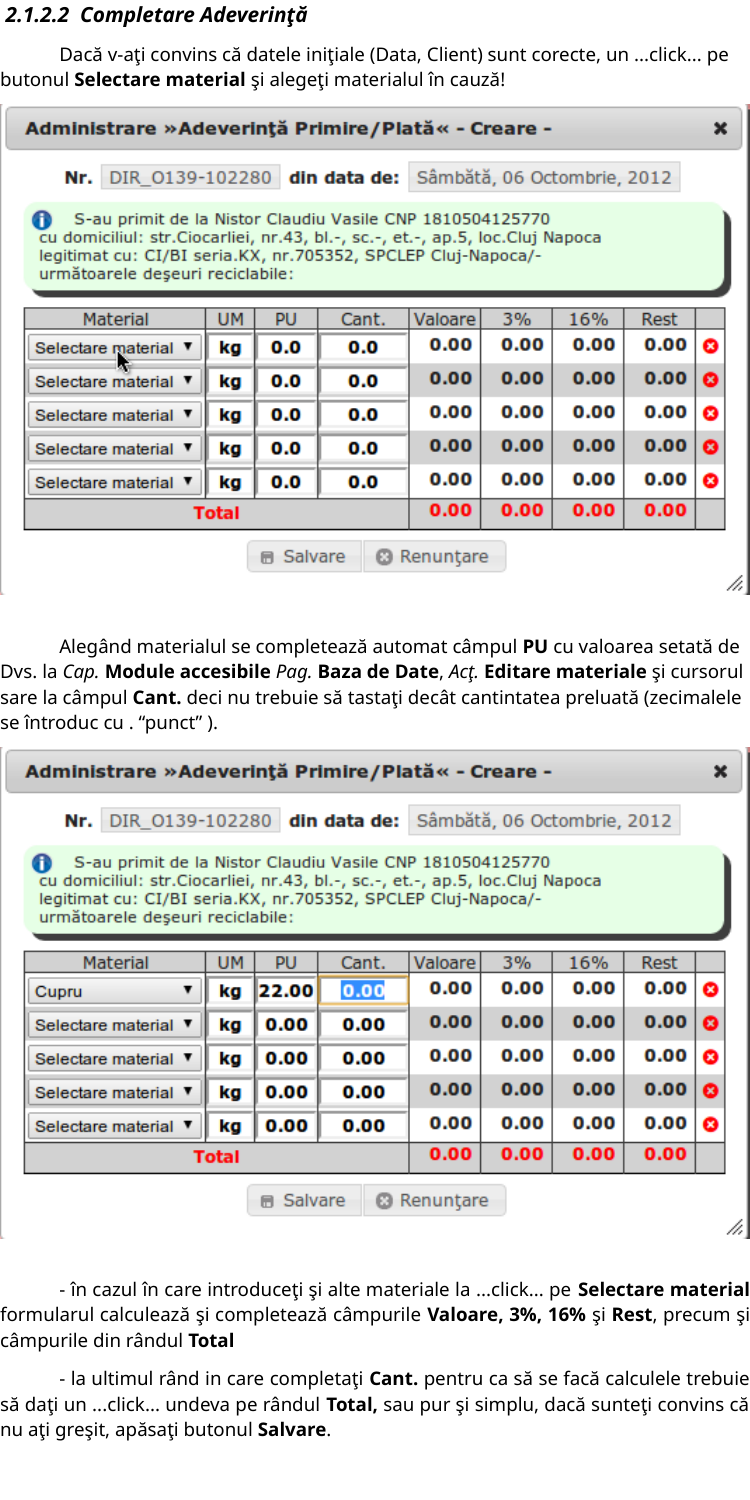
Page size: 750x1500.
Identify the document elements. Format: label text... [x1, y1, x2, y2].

text - în cazul în care introduceţi şi alte materiale la ...click... pe Selectare material formularul calculează şi completează câmpurile Valoare, 3%, 16% şi Rest, precum şi câmpurile din rândul Total [0, 1276, 750, 1353]
text - la ultimul rând in care completaţi Cant. pentru ca să se facă calculele trebuie să daţi un ...click... undeva pe rândul Total, sau pur şi simplu, dacă sunteţi convins că nu aţi greşit, apăsaţi butonul Salvare. [0, 1365, 750, 1442]
text Dacă v-aţi convins că datele iniţiale (Data, Client) sunt corecte, un ...click... pe butonul Selectare material şi alegeţi materialul în cauză! [0, 41, 750, 92]
picture [0, 104, 750, 595]
subtitle Completare Adeverinţă [0, 0, 750, 28]
picture [0, 747, 750, 1239]
text Alegând materialul se completează automat câmpul PU cu valoarea setată de Dvs. la Cap. Module accesibile Pag. Baza de Date, Acţ. Editare materiale şi cursorul sare la câmpul Cant. deci nu trebuie să tastaţi decât cantintatea preluată (zecimalele se întroduc cu . “punct” ). [0, 633, 750, 735]
